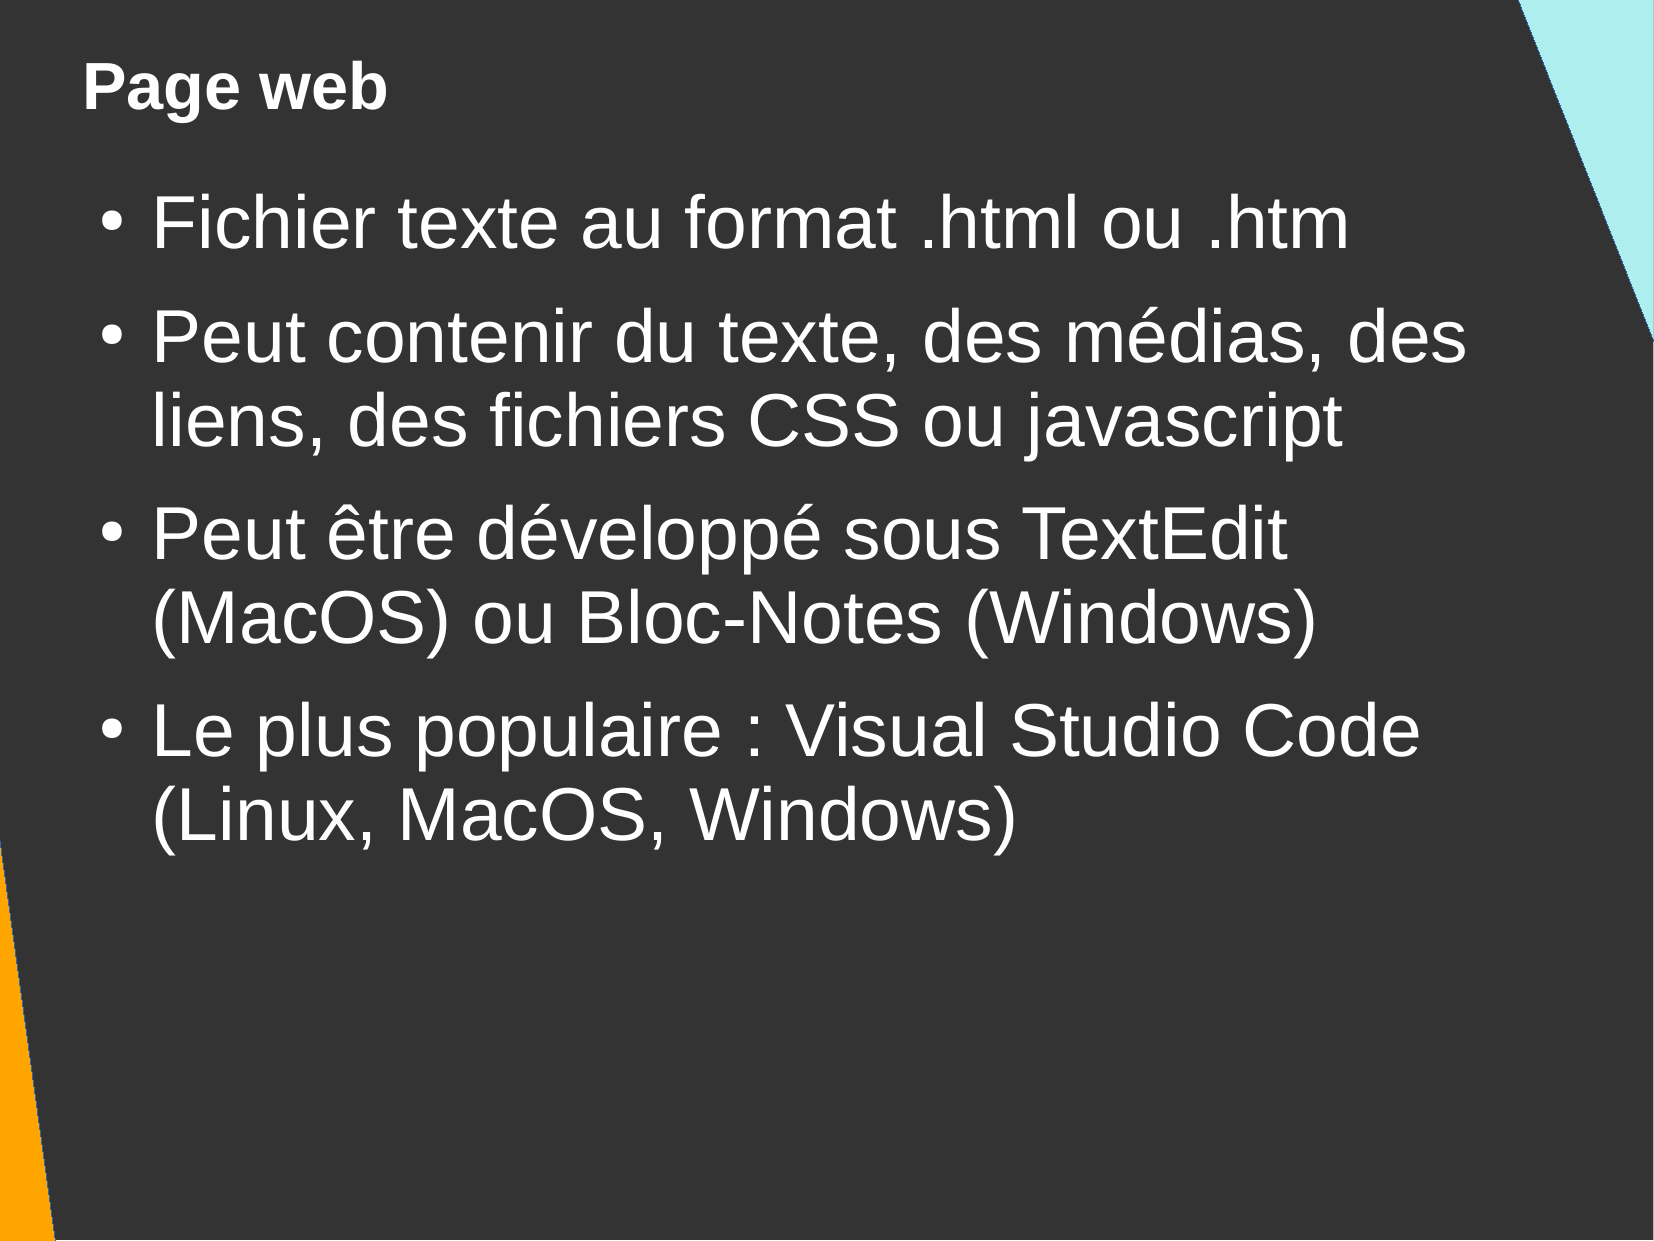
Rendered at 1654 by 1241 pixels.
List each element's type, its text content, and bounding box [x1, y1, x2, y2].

list Fichier texte au format .html ou .htm Peut contenir du texte, des médias, des liens, des fichiers CSS ou javascript Peut être développé sous TextEdit (MacOS) ou Bloc-Notes (Windows) Le plus populaire : Visual Studio Code (Linux, MacOS, Windows) [80, 180, 1569, 900]
text_box [0, 840, 56, 1241]
title Page web [82, 49, 1571, 152]
text_box [1518, 0, 1654, 342]
